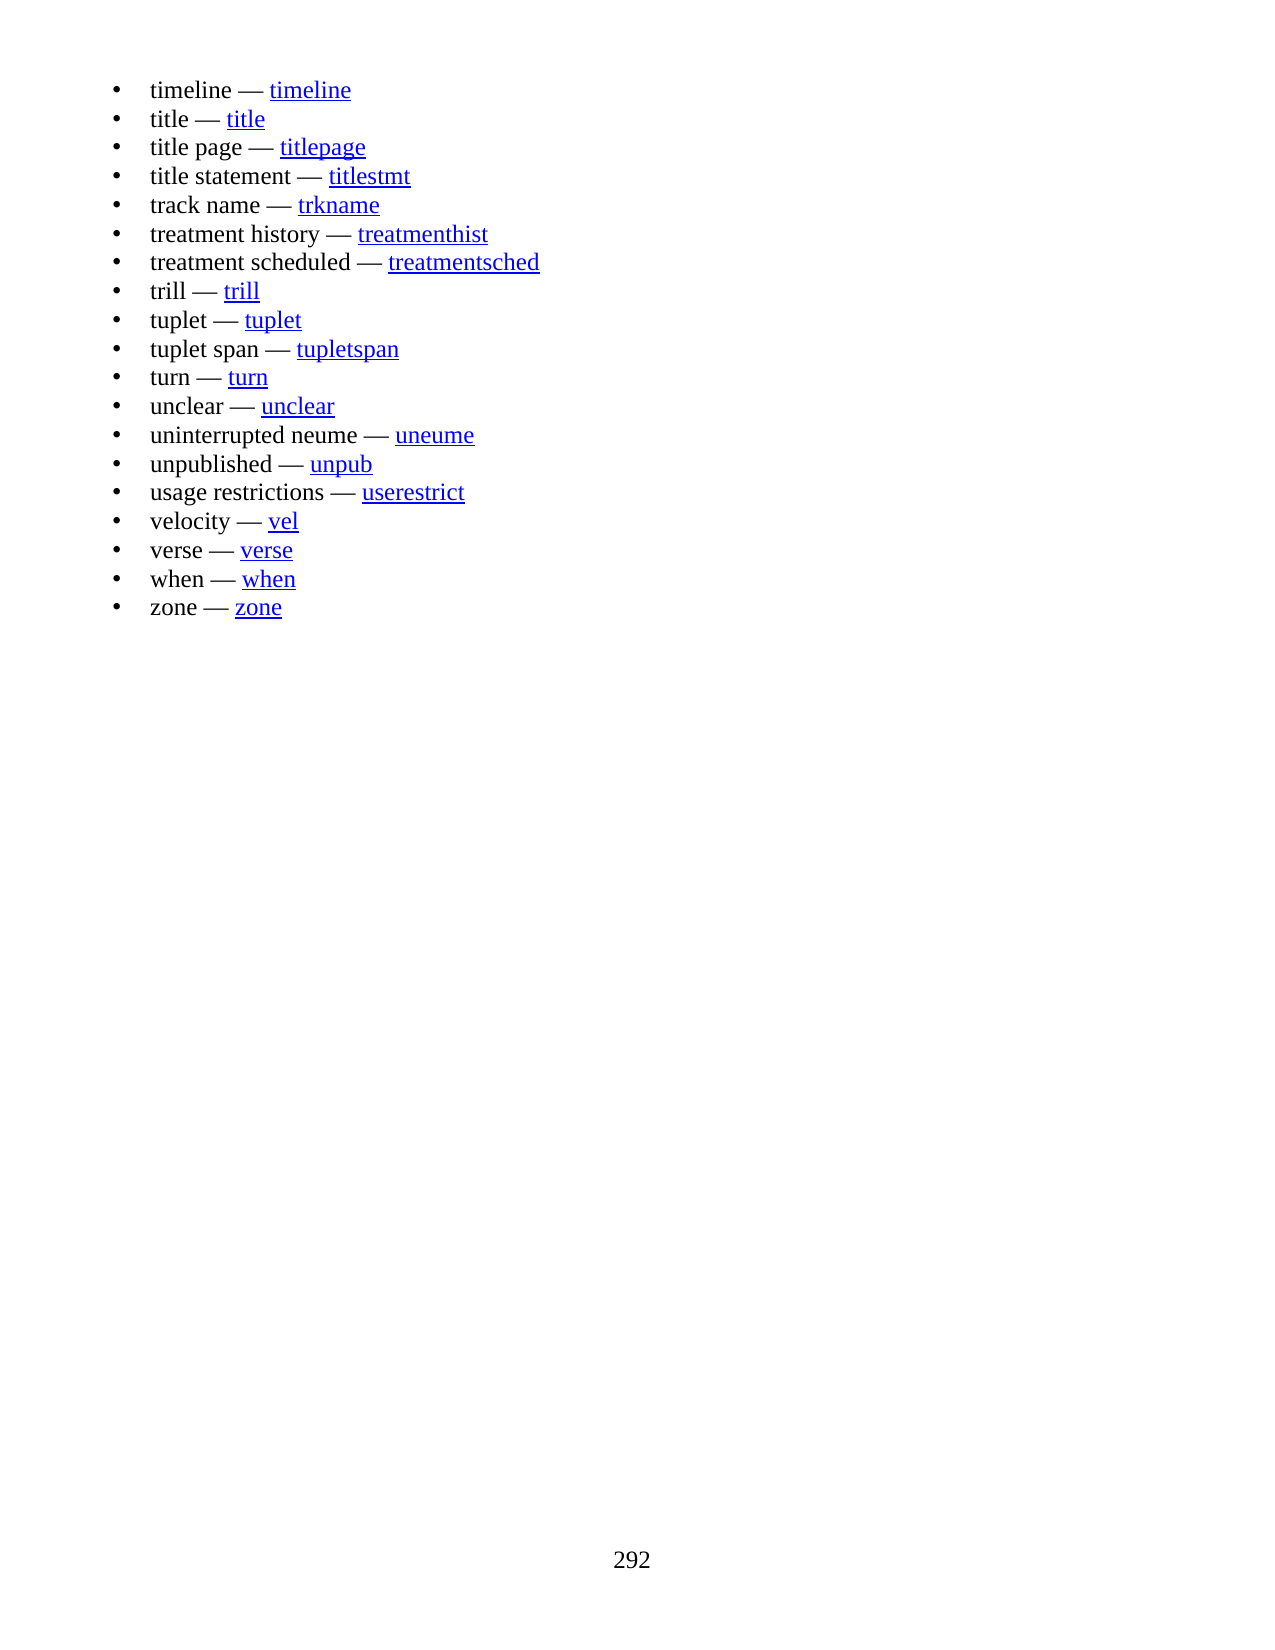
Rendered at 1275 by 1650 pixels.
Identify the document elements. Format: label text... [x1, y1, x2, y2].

list title page ― titlepage [112, 132, 1200, 161]
list uninterrupted neume ― uneume [112, 420, 1200, 449]
list tuplet span ― tupletspan [112, 334, 1200, 362]
list title ― title [112, 104, 1200, 132]
list velocity ― vel [112, 506, 1200, 535]
list verse ― verse [112, 535, 1200, 564]
list unpublished ― unpub [112, 449, 1200, 477]
list when ― when [112, 564, 1200, 592]
list tuplet ― tuplet [112, 305, 1200, 334]
list treatment scheduled ― treatmentsched [112, 247, 1200, 276]
list treatment history ― treatmenthist [112, 219, 1200, 247]
list title statement ― titlestmt [112, 161, 1200, 190]
list track name ― trkname [112, 190, 1200, 219]
list unclear ― unclear [112, 391, 1200, 420]
list usage restrictions ― userestrict [112, 477, 1200, 506]
list trill ― trill [112, 276, 1200, 305]
list timeline ― timeline [112, 75, 1200, 104]
list turn ― turn [112, 362, 1200, 391]
list zone ― zone [112, 592, 1200, 621]
